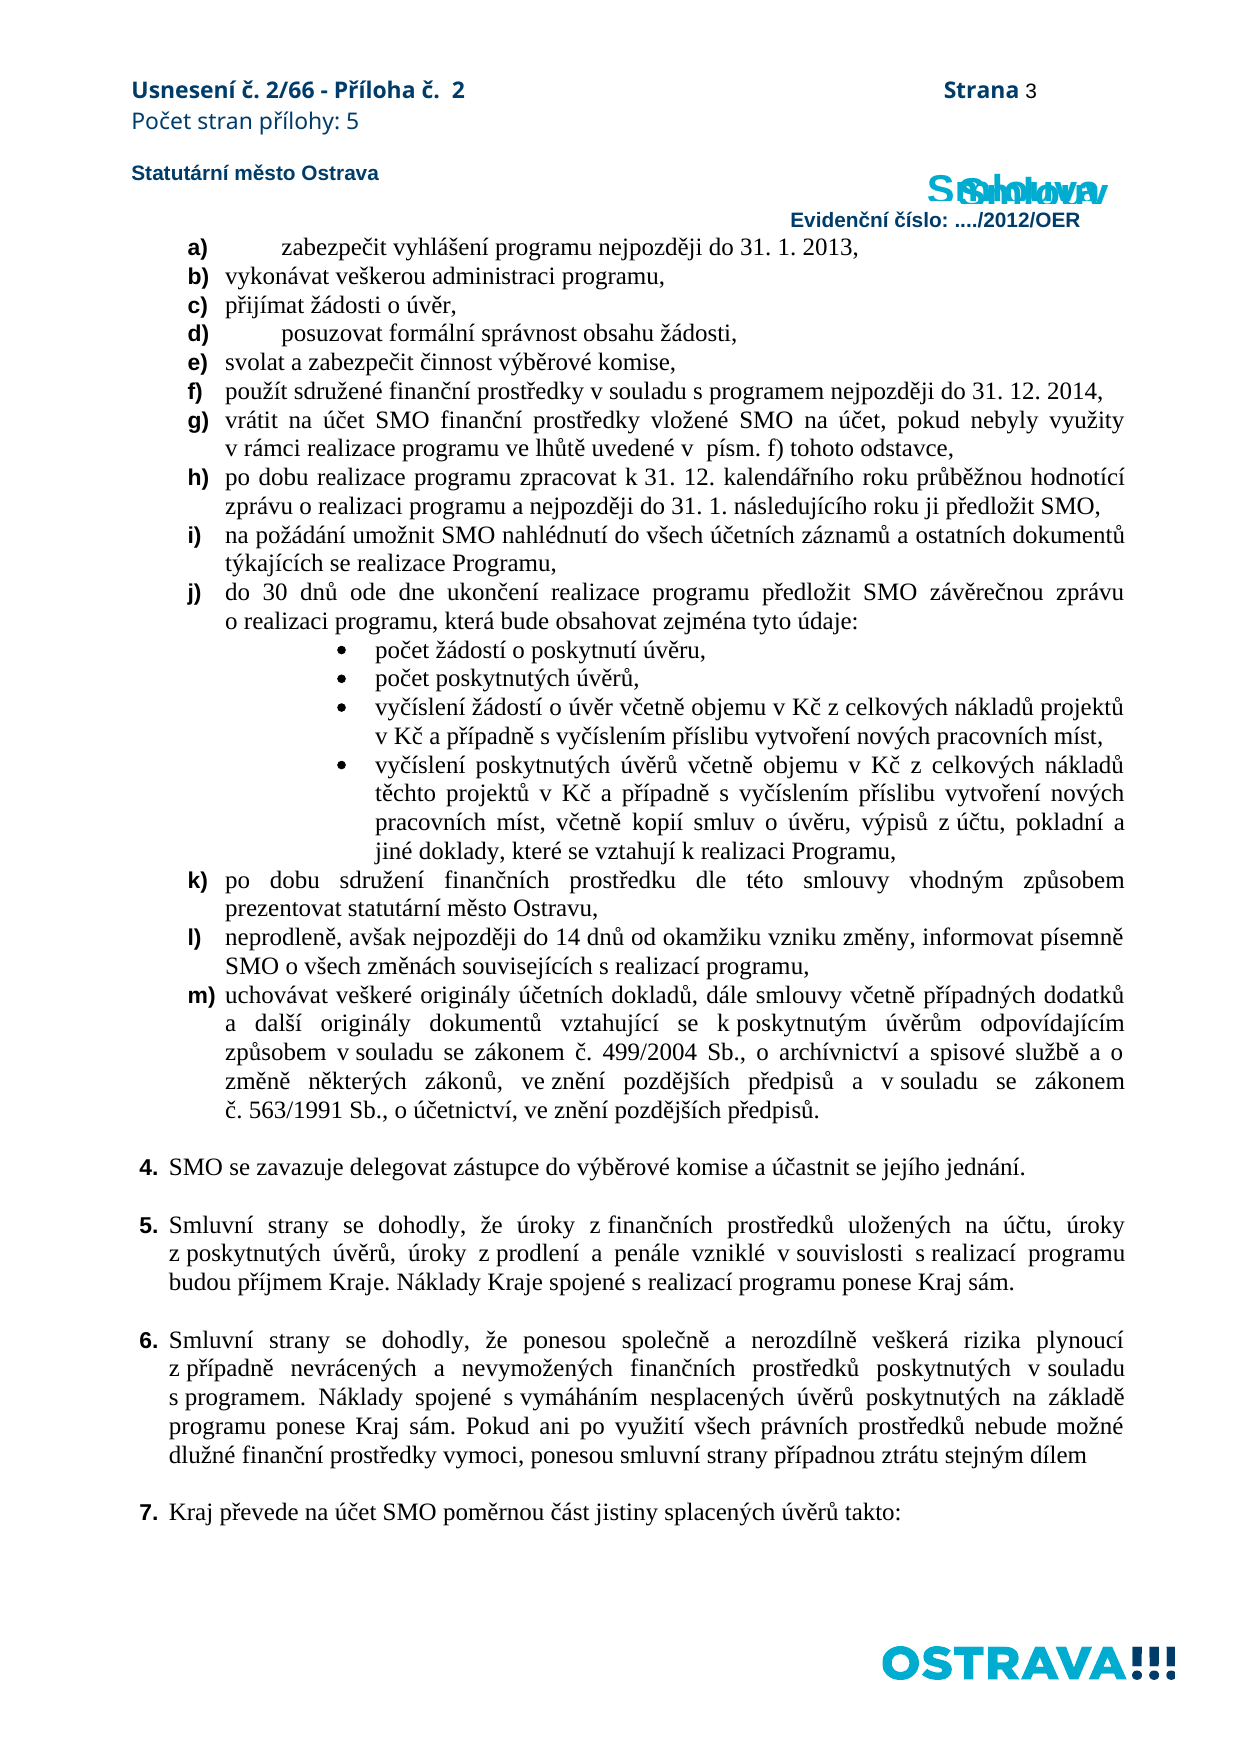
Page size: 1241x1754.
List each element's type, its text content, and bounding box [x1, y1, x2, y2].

list po dobu realizace programu zpracovat k 31. 12. kalendářního roku průběžnou hodnotící zprávu o realizaci programu a nejpozději do 31. 1. následujícího roku ji předložit SMO, [187, 462, 1125, 520]
list neprodleně, avšak nejpozději do 14 dnů od okamžiku vzniku změny, informovat písemně SMO o všech změnách souvisejících s realizací programu, [187, 922, 1125, 980]
list do 30 dnů ode dne ukončení realizace programu předložit SMO závěrečnou zprávu o realizaci programu, která bude obsahovat zejména tyto údaje: [187, 577, 1125, 635]
list počet žádostí o poskytnutí úvěru, [337, 635, 1125, 663]
list posuzovat formální správnost obsahu žádosti, [187, 318, 1125, 347]
list Kraj převede na účet SMO poměrnou část jistiny splacených úvěrů takto: [139, 1497, 1125, 1526]
list uchovávat veškeré originály účetních dokladů, dále smlouvy včetně případných dodatků a další originály dokumentů vztahující se k poskytnutým úvěrům odpovídajícím způsobem v souladu se zákonem č. 499/2004 Sb., o archívnictví a spisové službě a o změně některých zákonů, ve znění pozdějších předpisů a v souladu se zákonem č. 563/1991 Sb., o účetnictví, ve znění pozdějších předpisů. [187, 980, 1125, 1123]
list SMO se zavazuje delegovat zástupce do výběrové komise a účastnit se jejího jednání. [139, 1152, 1125, 1181]
list vrátit na účet SMO finanční prostředky vložené SMO na účet, pokud nebyly využity v rámci realizace programu ve lhůtě uvedené v písm. f) tohoto odstavce, [187, 405, 1125, 462]
list vyčíslení poskytnutých úvěrů včetně objemu v Kč z celkových nákladů těchto projektů v Kč a případně s vyčíslením příslibu vytvoření nových pracovních míst, včetně kopií smluv o úvěru, výpisů z účtu, pokladní a jiné doklady, které se vztahují k realizaci Programu, [337, 750, 1125, 865]
list vyčíslení žádostí o úvěr včetně objemu v Kč z celkových nákladů projektů v Kč a případně s vyčíslením příslibu vytvoření nových pracovních míst, [337, 692, 1125, 750]
list zabezpečit vyhlášení programu nejpozději do 31. 1. 2013, [187, 232, 1125, 261]
list počet poskytnutých úvěrů, [337, 663, 1125, 692]
list Smluvní strany se dohodly, že úroky z finančních prostředků uložených na účtu, úroky z poskytnutých úvěrů, úroky z prodlení a penále vzniklé v souvislosti s realizací programu budou příjmem Kraje. Náklady Kraje spojené s realizací programu ponese Kraj sám. [139, 1210, 1125, 1296]
list Smluvní strany se dohodly, že ponesou společně a nerozdílně veškerá rizika plynoucí z případně nevrácených a nevymožených finančních prostředků poskytnutých v souladu s programem. Náklady spojené s vymáháním nesplacených úvěrů poskytnutých na základě programu ponese Kraj sám. Pokud ani po využití všech právních prostředků nebude možné dlužné finanční prostředky vymoci, ponesou smluvní strany případnou ztrátu stejným dílem [139, 1325, 1125, 1468]
picture [882, 1646, 1175, 1680]
list přijímat žádosti o úvěr, [187, 290, 1125, 318]
list na požádání umožnit SMO nahlédnutí do všech účetních záznamů a ostatních dokumentů týkajících se realizace Programu, [187, 520, 1125, 577]
list použít sdružené finanční prostředky v souladu s programem nejpozději do 31. 12. 2014, [187, 376, 1125, 405]
list svolat a zabezpečit činnost výběrové komise, [187, 347, 1125, 376]
list po dobu sdružení finančních prostředku dle této smlouvy vhodným způsobem prezentovat statutární město Ostravu, [187, 865, 1125, 922]
list vykonávat veškerou administraci programu, [187, 261, 1125, 290]
